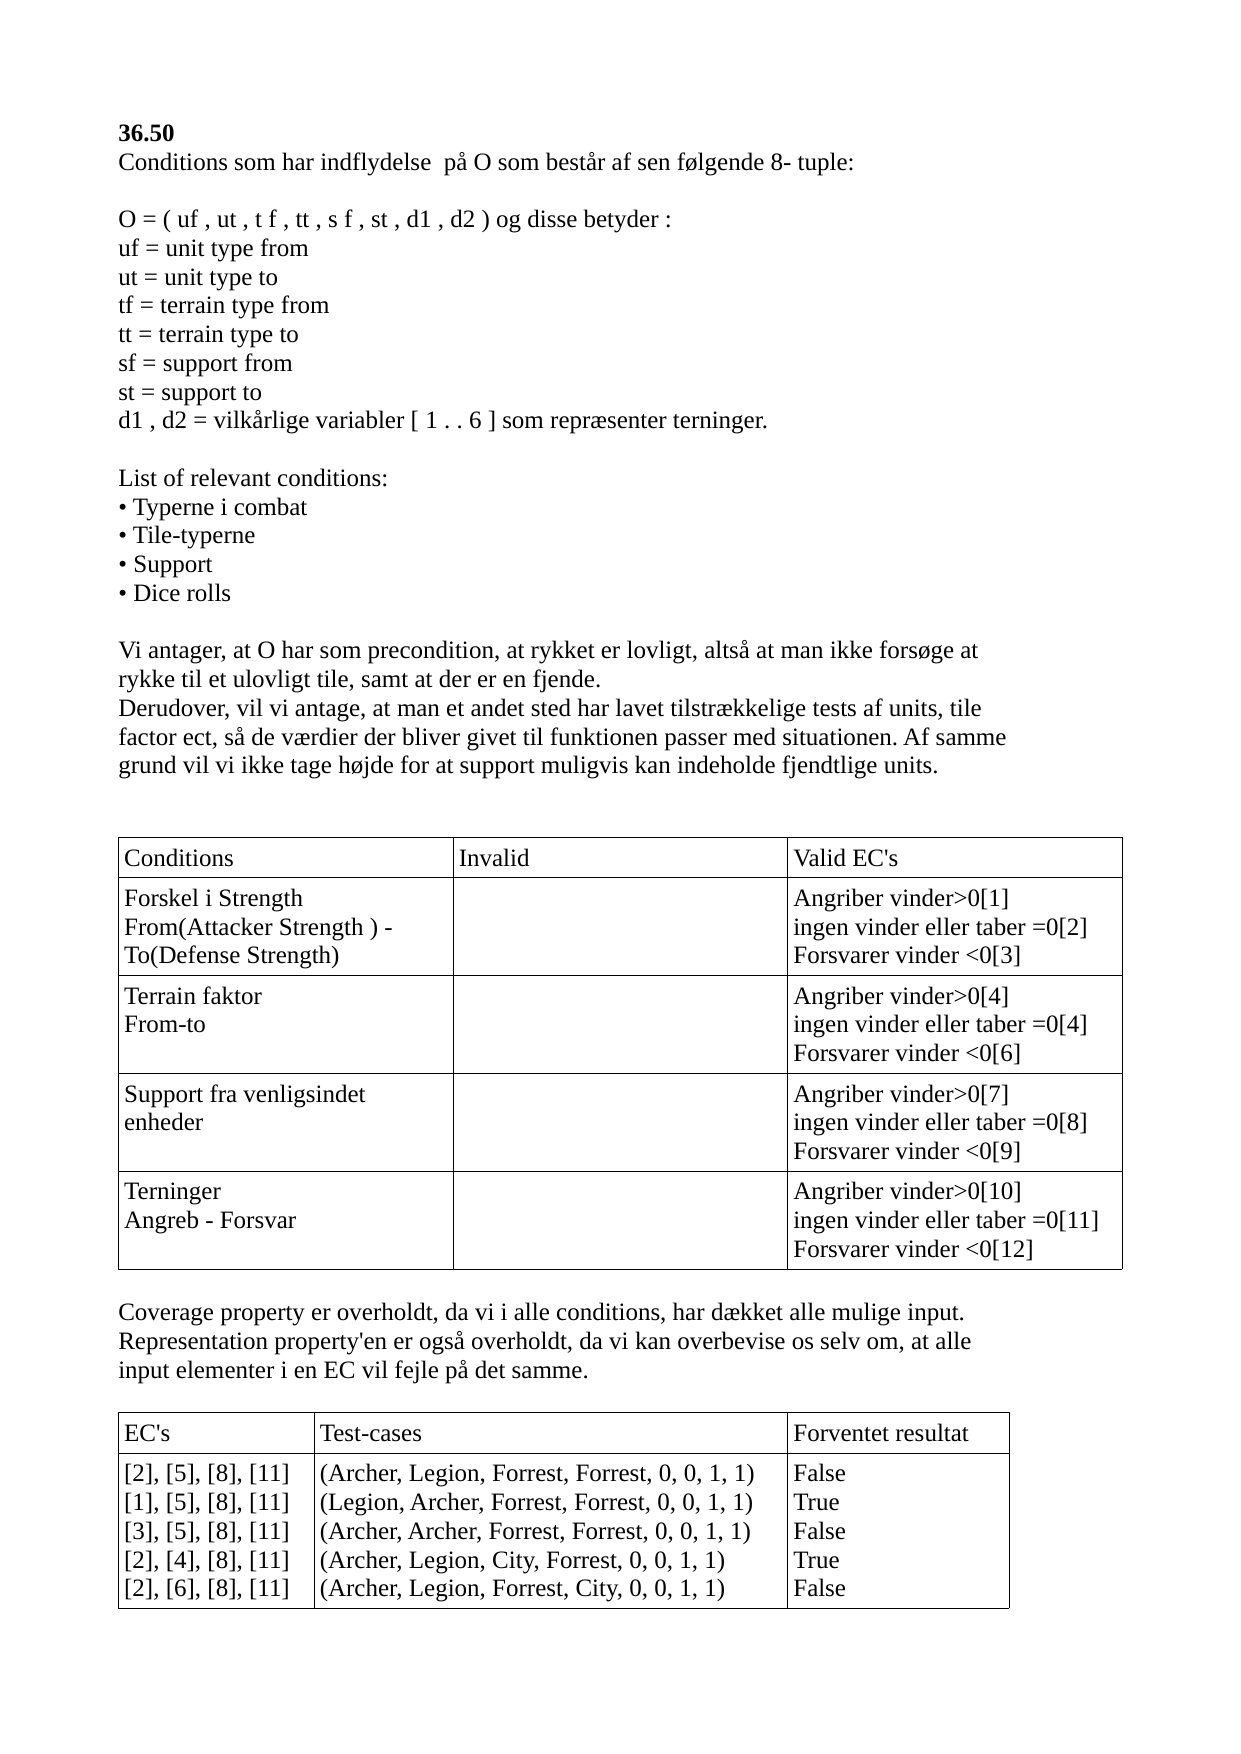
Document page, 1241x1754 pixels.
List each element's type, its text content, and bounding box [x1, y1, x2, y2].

text Derudover, vil vi antage, at man et andet sted har lavet tilstrækkelige tests af units, tile [118, 693, 1122, 722]
table_cell [454, 976, 787, 1073]
table_header Valid EC's [788, 838, 1122, 877]
text uf = unit type from [118, 233, 1122, 262]
table_cell Terrain faktor From-to [119, 976, 453, 1073]
table_cell Forskel i Strength From(Attacker Strength ) - To(Defense Strength) [119, 878, 453, 975]
text tf = terrain type from [118, 291, 1122, 319]
table_cell [454, 1074, 787, 1171]
table_cell Angriber vinder>0[1] ingen vinder eller taber =0[2] Forsvarer vinder <0[3] [788, 878, 1122, 975]
table_header EC's [119, 1413, 314, 1453]
text Coverage property er overholdt, da vi i alle conditions, har dækket alle mulige input. [118, 1297, 1122, 1326]
table_header Forventet resultat [788, 1413, 1009, 1453]
table_cell Support fra venligsindet enheder [119, 1074, 453, 1171]
text sf = support from [118, 348, 1122, 377]
table_cell Angriber vinder>0[4] ingen vinder eller taber =0[4] Forsvarer vinder <0[6] [788, 976, 1122, 1073]
text 36.50 [118, 118, 1122, 147]
text • Support [118, 549, 1122, 578]
text • Typerne i combat [118, 492, 1122, 521]
text Conditions som har indflydelse på O som består af sen følgende 8- tuple: [118, 147, 1122, 176]
table_header Test-cases [315, 1413, 787, 1453]
table_cell [454, 878, 787, 975]
table_cell (Archer, Legion, Forrest, Forrest, 0, 0, 1, 1) (Legion, Archer, Forrest, Forrest, 0, 0, 1, 1) (Archer, Archer, Forrest, Forrest, 0, 0, 1, 1) (Archer, Legion, City, Forrest, 0, 0, 1, 1) (Archer, Legion, Forrest, City, 0, 0, 1, 1) [315, 1454, 787, 1608]
text ut = unit type to [118, 262, 1122, 291]
text factor ect, så de værdier der bliver givet til funktionen passer med situationen. Af samme [118, 722, 1122, 751]
table_cell Terninger Angreb - Forsvar [119, 1172, 453, 1268]
table_header Invalid [454, 838, 787, 877]
text List of relevant conditions: [118, 463, 1122, 492]
text input elementer i en EC vil fejle på det samme. [118, 1355, 1122, 1383]
table_cell [2], [5], [8], [11] [1], [5], [8], [11] [3], [5], [8], [11] [2], [4], [8], [11] [2], [6], [8], [11] [119, 1454, 314, 1608]
text O = ( uf , ut , t f , tt , s f , st , d1 , d2 ) og disse betyder : [118, 204, 1122, 233]
table_cell Angriber vinder>0[10] ingen vinder eller taber =0[11] Forsvarer vinder <0[12] [788, 1172, 1122, 1268]
table_cell Angriber vinder>0[7] ingen vinder eller taber =0[8] Forsvarer vinder <0[9] [788, 1074, 1122, 1171]
table_cell False True False True False [788, 1454, 1009, 1608]
text tt = terrain type to [118, 319, 1122, 348]
text rykke til et ulovligt tile, samt at der er en fjende. [118, 664, 1122, 693]
table_cell [454, 1172, 787, 1268]
text • Tile-typerne [118, 521, 1122, 549]
table_header Conditions [119, 838, 453, 877]
text st = support to [118, 377, 1122, 406]
text Vi antager, at O har som precondition, at rykket er lovligt, altså at man ikke forsøge at [118, 636, 1122, 664]
text • Dice rolls [118, 578, 1122, 607]
text grund vil vi ikke tage højde for at support muligvis kan indeholde fjendtlige units. [118, 751, 1122, 779]
text Representation property'en er også overholdt, da vi kan overbevise os selv om, at alle [118, 1326, 1122, 1355]
text d1 , d2 = vilkårlige variabler [ 1 . . 6 ] som repræsenter terninger. [118, 406, 1122, 434]
